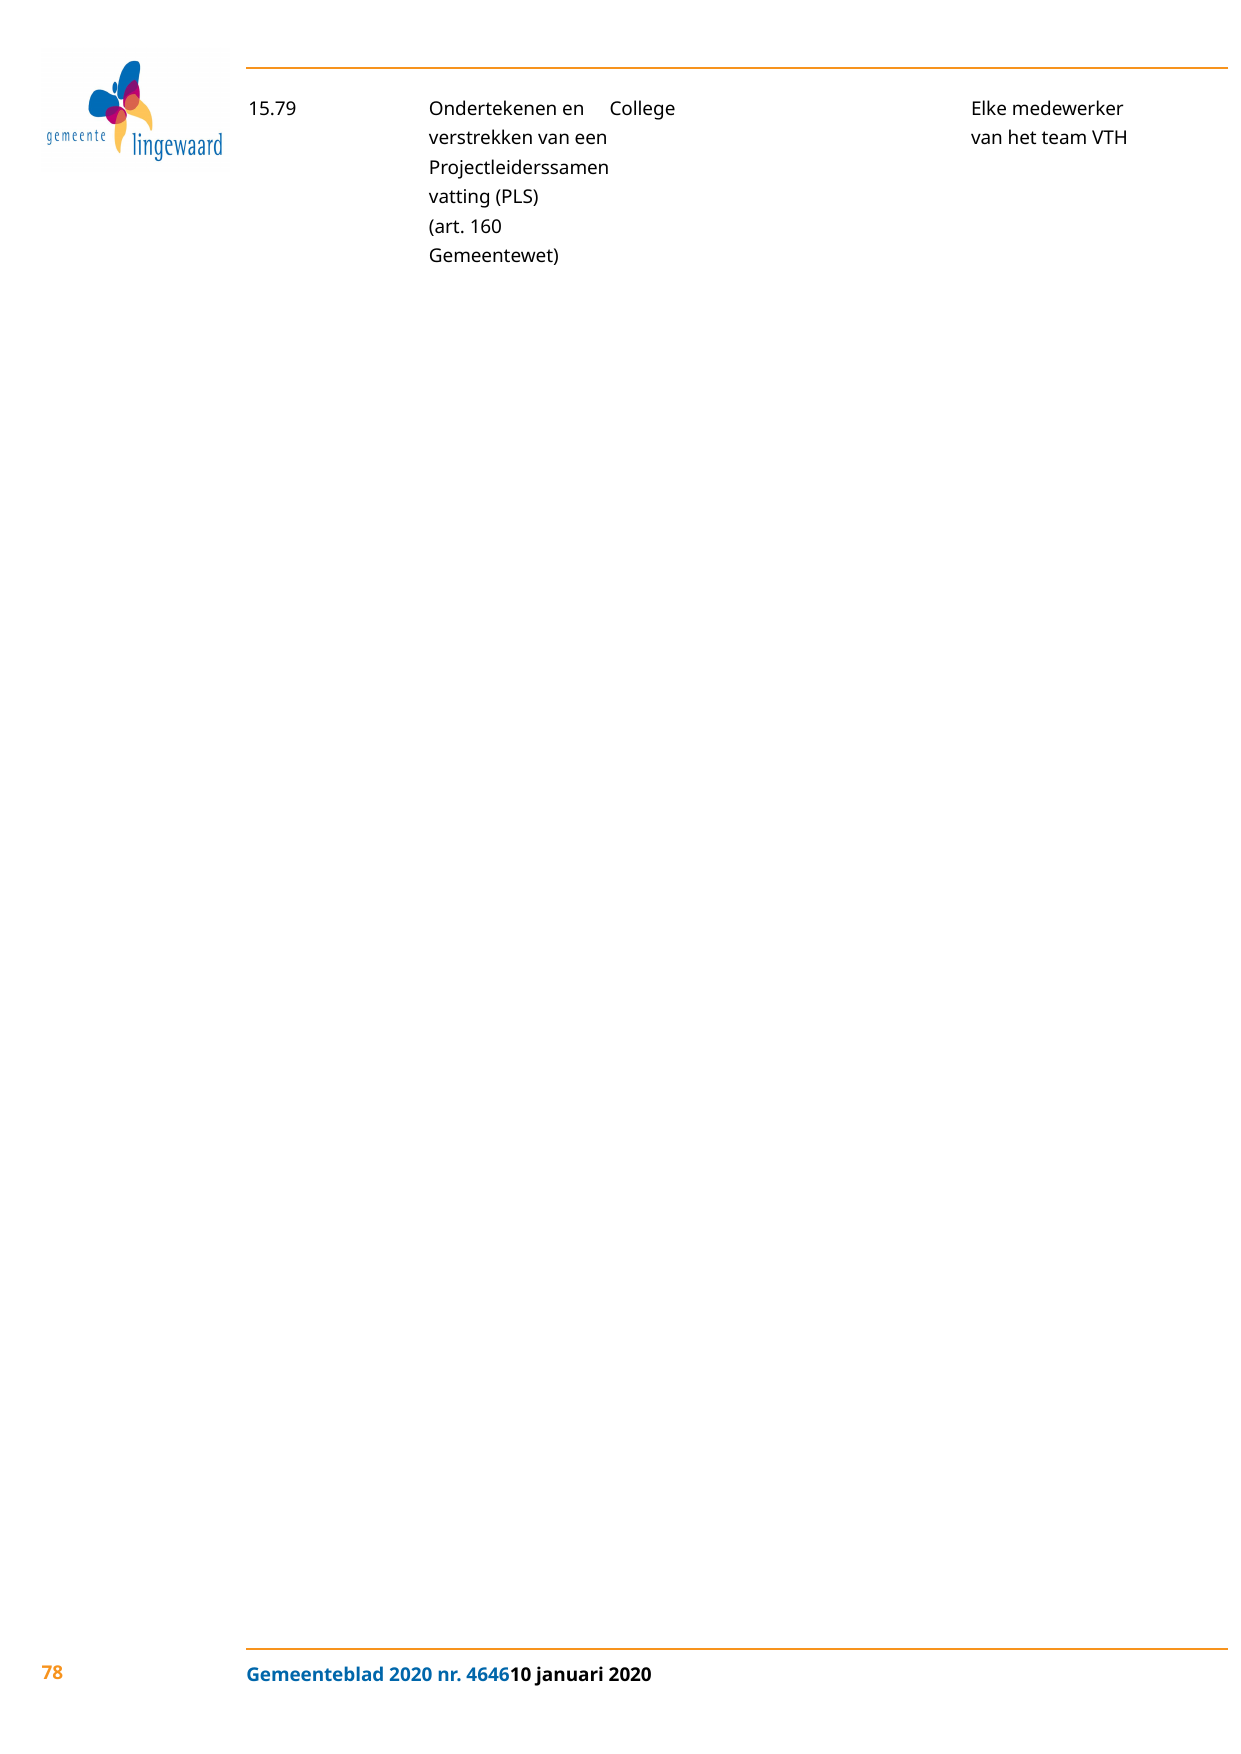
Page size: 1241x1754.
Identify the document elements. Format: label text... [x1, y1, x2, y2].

table_cell Ondertekenen en verstrekken van een Projectleiderssamenvatting (PLS) (art. 160 Gemeentewet) [429, 95, 609, 268]
table_cell Elke medewerker van het team VTH [971, 95, 1152, 268]
table_cell 15.79 [248, 95, 429, 268]
table_cell [790, 95, 971, 268]
table_cell College [609, 95, 790, 268]
picture [41, 47, 231, 172]
